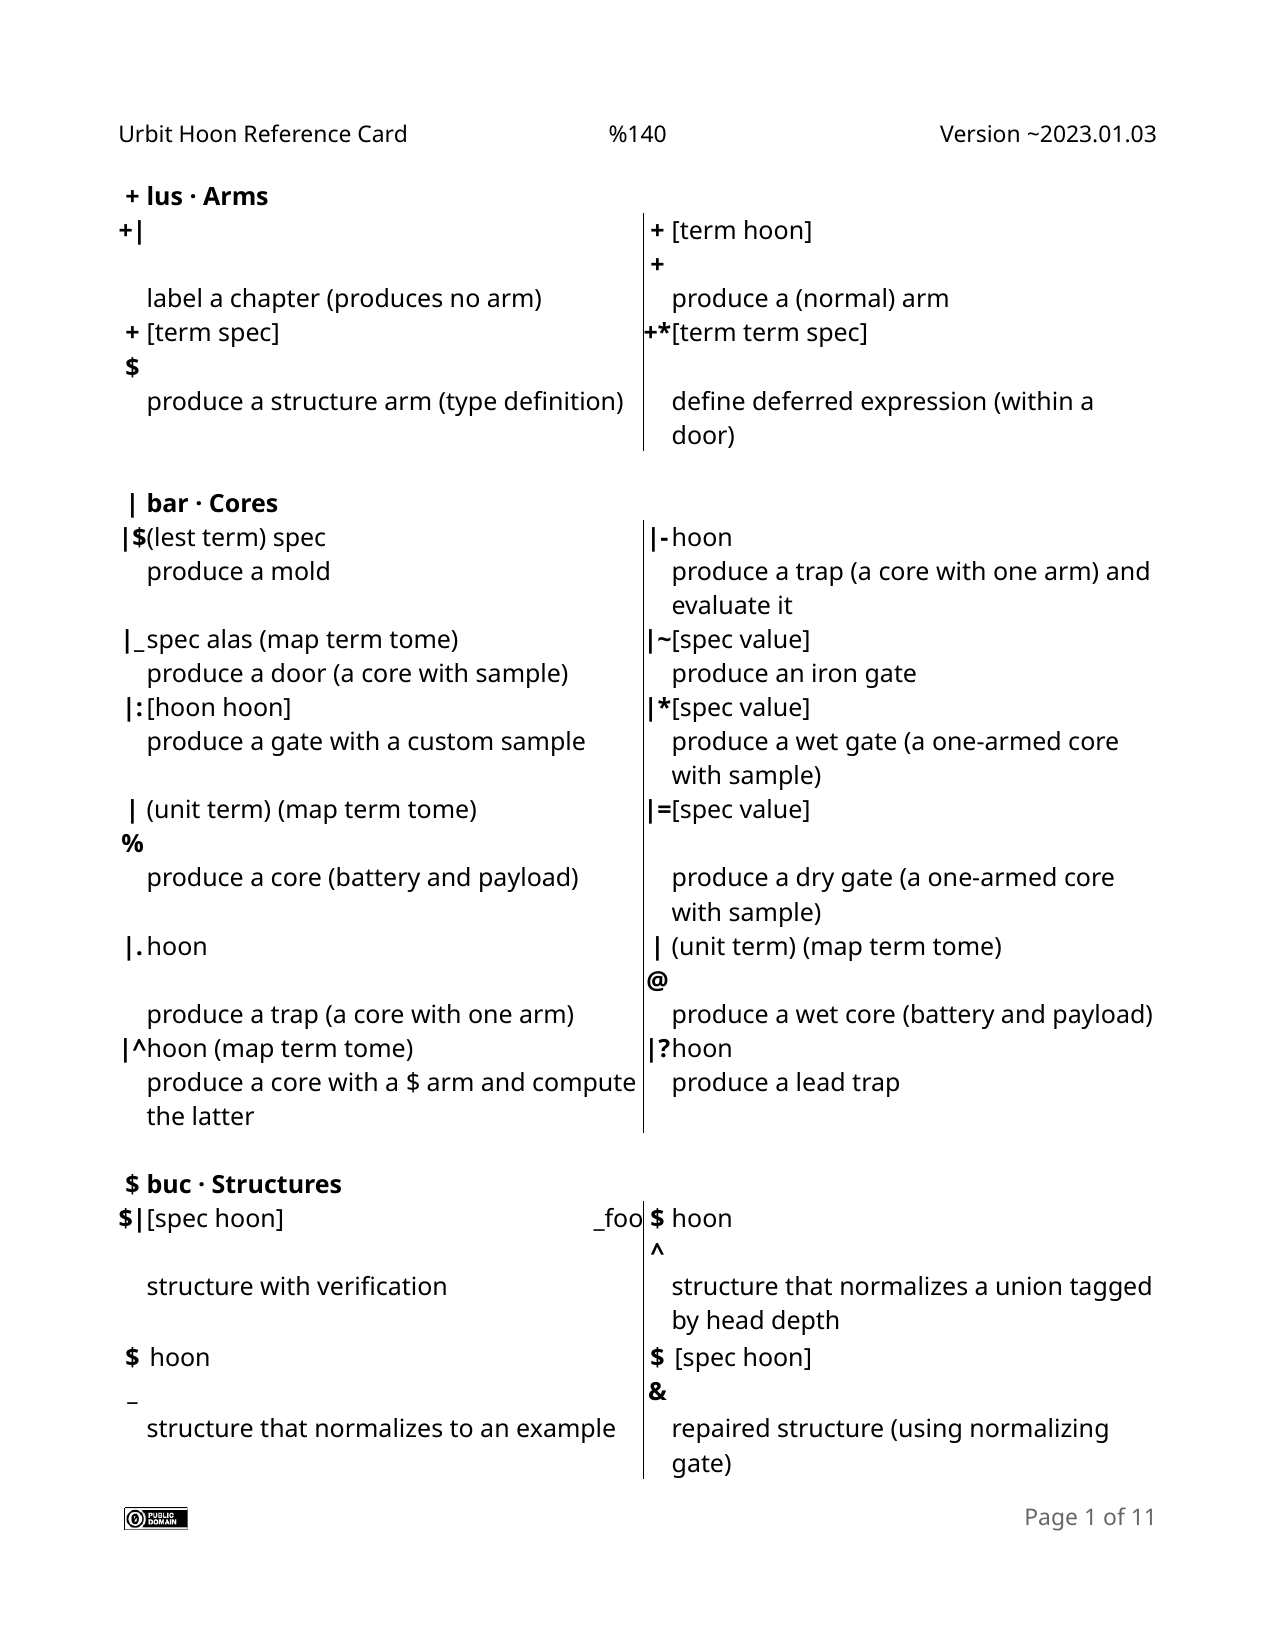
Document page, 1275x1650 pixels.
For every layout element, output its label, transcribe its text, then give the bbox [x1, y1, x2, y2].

table_cell [644, 1269, 671, 1337]
table_cell label a chapter (produces no arm) [146, 281, 643, 315]
table_cell [671, 485, 1157, 519]
table_cell [118, 996, 146, 1030]
table_cell hoon [671, 1201, 1157, 1269]
table_cell [term hoon] [671, 213, 1157, 281]
table_cell |= [644, 792, 671, 860]
table_cell [644, 554, 671, 622]
table_cell ++ [644, 213, 671, 281]
table_cell | [118, 485, 146, 519]
table_cell produce a core with a $ arm and compute the latter [146, 1065, 643, 1133]
table_cell [118, 451, 146, 485]
table_cell [118, 656, 146, 690]
table_cell produce a trap (a core with one arm) and evaluate it [671, 554, 1157, 622]
table_cell [spec value] [671, 622, 1157, 656]
table_cell (unit term) (map term tome) [671, 928, 1157, 996]
table_cell hoon [146, 1337, 643, 1411]
table_cell [644, 724, 671, 792]
table_cell [146, 451, 643, 485]
table_cell [term term spec] [671, 315, 1157, 383]
table_cell [671, 1133, 1157, 1167]
table_cell |@ [644, 928, 671, 996]
table_cell produce a trap (a core with one arm) [146, 996, 643, 1030]
table_cell produce a mold [146, 554, 643, 622]
table_cell $_ [118, 1337, 146, 1411]
table_cell hoon [146, 928, 643, 996]
table_cell |- [644, 520, 671, 553]
table_cell +$ [118, 315, 146, 383]
table_cell repaired structure (using normalizing gate) [671, 1411, 1157, 1479]
table_cell buc · Structures [146, 1167, 643, 1201]
table_cell [644, 383, 671, 451]
table_cell hoon [671, 520, 1157, 553]
table_cell [hoon hoon] [146, 690, 643, 724]
table_cell produce a dry gate (a one-armed core with sample) [671, 860, 1157, 928]
table_cell [146, 1133, 643, 1167]
table_cell $ [118, 1167, 146, 1201]
table_cell |~ [644, 622, 671, 656]
table_cell [644, 996, 671, 1030]
table_cell |. [118, 928, 146, 996]
table_cell |$ [118, 520, 146, 553]
table_header [643, 179, 671, 213]
table_cell define deferred expression (within a door) [671, 383, 1157, 451]
table_header + [118, 179, 146, 213]
table_cell $| [118, 1201, 146, 1269]
table_cell [644, 1411, 671, 1479]
table_cell (unit term) (map term tome) [146, 792, 643, 860]
table_cell produce a lead trap [671, 1065, 1157, 1133]
table_cell [118, 860, 146, 928]
table_cell [118, 281, 146, 315]
table_cell produce a wet gate (a one-armed core with sample) [671, 724, 1157, 792]
table_cell _foo [381, 1201, 643, 1269]
table_cell hoon [671, 1030, 1157, 1064]
table_cell [644, 281, 671, 315]
picture [124, 1507, 188, 1530]
table_cell [671, 1167, 1157, 1201]
table_cell [118, 554, 146, 622]
table_cell (lest term) spec [146, 520, 643, 553]
table_cell produce an iron gate [671, 656, 1157, 690]
table_cell [term spec] [146, 315, 643, 383]
table_cell [643, 1133, 671, 1167]
table_cell [644, 860, 671, 928]
table_cell produce a structure arm (type definition) [146, 383, 643, 451]
table_header lus · Arms [146, 179, 643, 213]
table_cell [643, 1167, 671, 1201]
table_cell [643, 451, 671, 485]
table_cell [643, 485, 671, 519]
table_cell hoon (map term tome) [146, 1030, 643, 1064]
table_header [671, 179, 1157, 213]
table_cell structure that normalizes to an example [146, 1411, 643, 1479]
table_cell +| [118, 213, 146, 281]
table_cell |: [118, 690, 146, 724]
table_cell produce a core (battery and payload) [146, 860, 643, 928]
table_cell [spec hoon] [671, 1337, 1157, 1411]
table_cell [118, 724, 146, 792]
table_cell produce a gate with a custom sample [146, 724, 643, 792]
table_cell [spec hoon] [146, 1201, 381, 1269]
table_cell [146, 213, 643, 281]
table_cell structure with verification [146, 1269, 643, 1337]
table_cell $^ [644, 1201, 671, 1269]
table_cell |_ [118, 622, 146, 656]
table_cell produce a wet core (battery and payload) [671, 996, 1157, 1030]
table_cell [118, 1065, 146, 1133]
table_cell [118, 1269, 146, 1337]
table_cell |? [644, 1030, 671, 1064]
table_cell [644, 1065, 671, 1133]
table_cell +* [644, 315, 671, 383]
table_cell |^ [118, 1030, 146, 1064]
table_cell [spec value] [671, 792, 1157, 860]
table_cell $& [644, 1337, 671, 1411]
table_cell produce a (normal) arm [671, 281, 1157, 315]
table_cell |% [118, 792, 146, 860]
table_cell [671, 451, 1157, 485]
table_cell |* [644, 690, 671, 724]
table_cell [118, 1411, 146, 1479]
table_cell spec alas (map term tome) [146, 622, 643, 656]
table_cell [644, 656, 671, 690]
table_cell [118, 1133, 146, 1167]
table_cell [spec value] [671, 690, 1157, 724]
table_cell produce a door (a core with sample) [146, 656, 643, 690]
table_cell structure that normalizes a union tagged by head depth [671, 1269, 1157, 1337]
table_cell [118, 383, 146, 451]
table_cell bar · Cores [146, 485, 643, 519]
